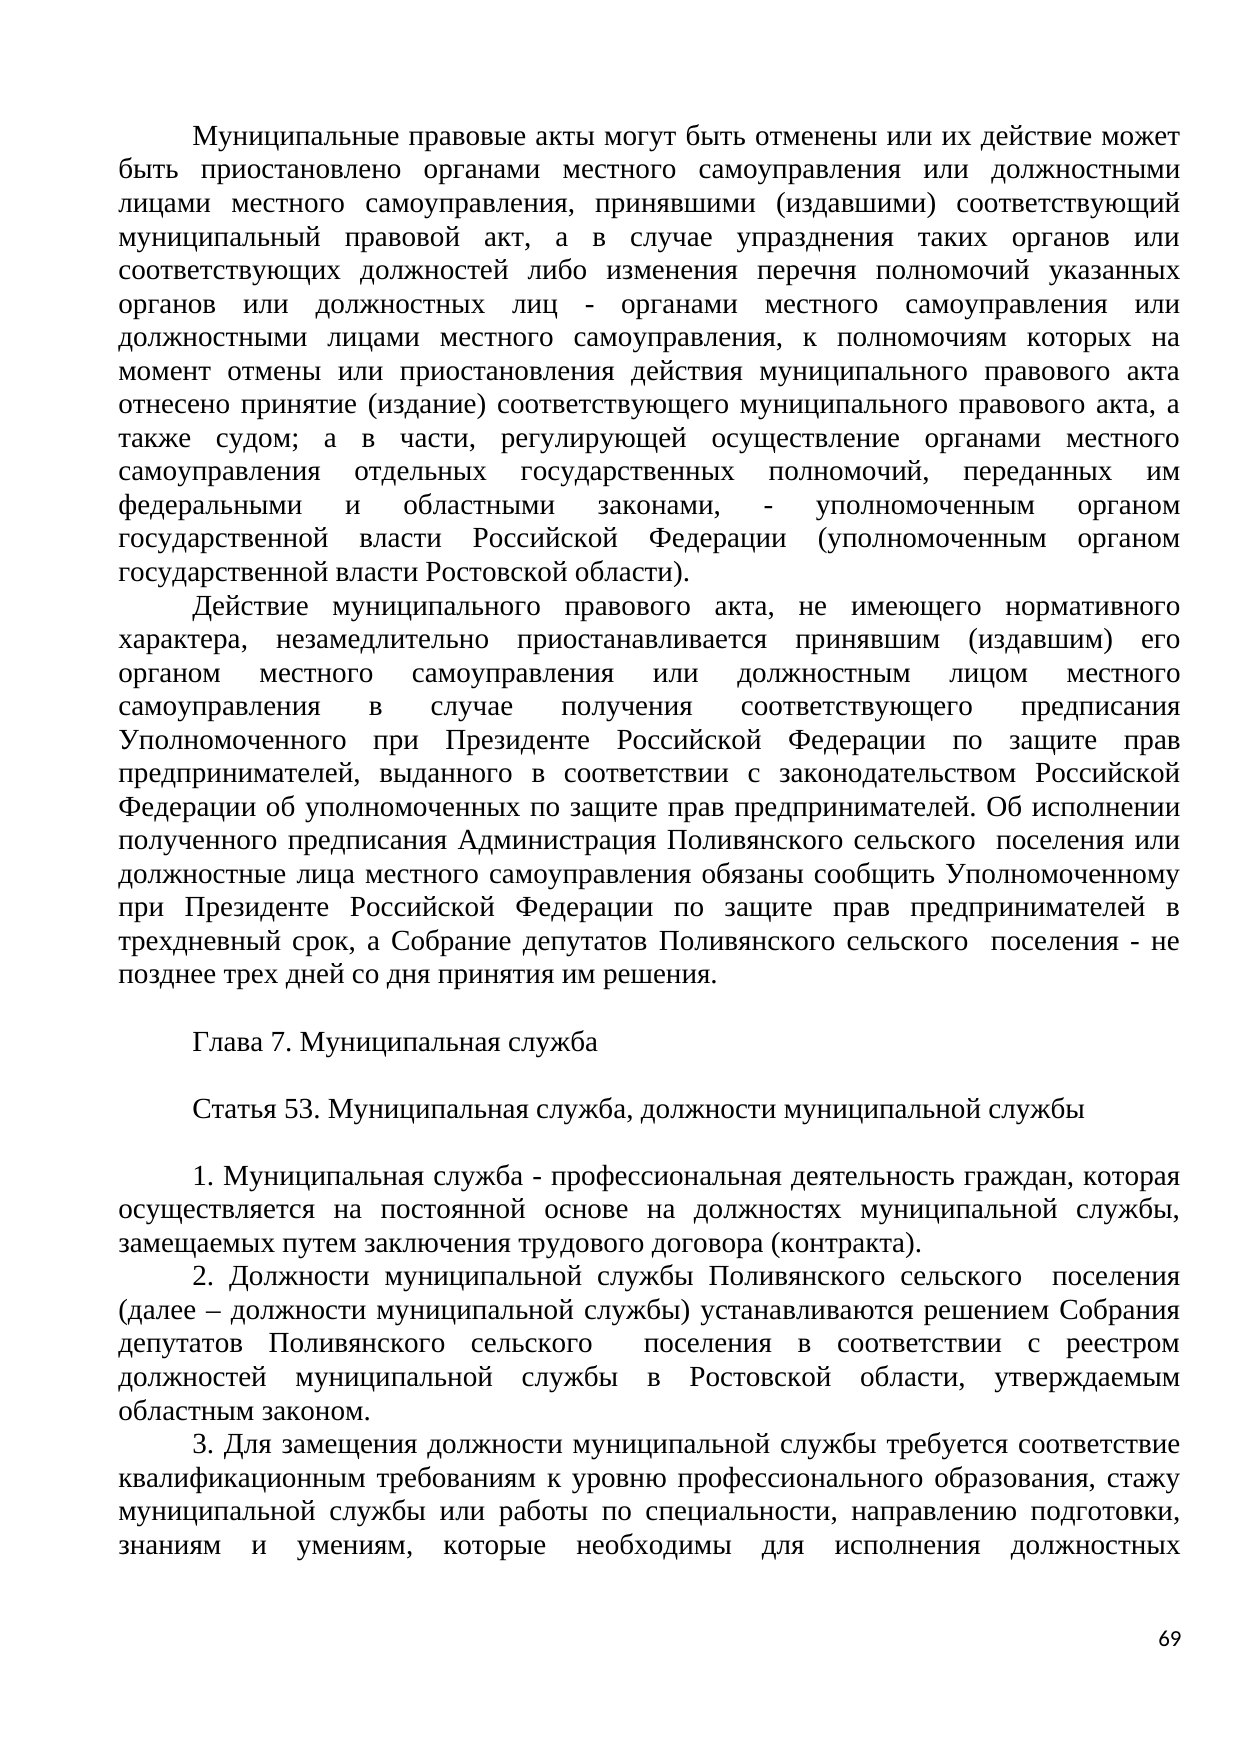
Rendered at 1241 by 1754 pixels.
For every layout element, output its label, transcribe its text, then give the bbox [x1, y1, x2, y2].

text Действие муниципального правового акта, не имеющего нормативного характера, незамедлительно приостанавливается принявшим (издавшим) его органом местного самоуправления или должностным лицом местного самоуправления в случае получения соответствующего предписания Уполномоченного при Президенте Российской Федерации по защите прав предпринимателей, выданного в соответствии с законодательством Российской Федерации об уполномоченных по защите прав предпринимателей. Об исполнении полученного предписания Администрация Поливянского сельского поселения или должностные лица местного самоуправления обязаны сообщить Уполномоченному при Президенте Российской Федерации по защите прав предпринимателей в трехдневный срок, а Собрание депутатов Поливянского сельского поселения - не позднее трех дней со дня принятия им решения. [118, 588, 1181, 990]
text 2. Должности муниципальной службы Поливянского сельского поселения (далее – должности муниципальной службы) устанавливаются решением Собрания депутатов Поливянского сельского поселения в соответствии с реестром должностей муниципальной службы в Ростовской области, утверждаемым областным законом. [118, 1258, 1181, 1426]
text Статья 53. Муниципальная служба, должности муниципальной службы [118, 1091, 1181, 1124]
text Муниципальные правовые акты могут быть отменены или их действие может быть приостановлено органами местного самоуправления или должностными лицами местного самоуправления, принявшими (издавшими) соответствующий муниципальный правовой акт, а в случае упразднения таких органов или соответствующих должностей либо изменения перечня полномочий указанных органов или должностных лиц - органами местного самоуправления или должностными лицами местного самоуправления, к полномочиям которых на момент отмены или приостановления действия муниципального правового акта отнесено принятие (издание) соответствующего муниципального правового акта, а также судом; а в части, регулирующей осуществление органами местного самоуправления отдельных государственных полномочий, переданных им федеральными и областными законами, - уполномоченным органом государственной власти Российской Федерации (уполномоченным органом государственной власти Ростовской области). [118, 118, 1181, 588]
text 1. Муниципальная служба - профессиональная деятельность граждан, которая осуществляется на постоянной основе на должностях муниципальной службы, замещаемых путем заключения трудового договора (контракта). [118, 1158, 1181, 1258]
text Глава 7. Муниципальная служба [118, 1024, 1181, 1057]
text 3. Для замещения должности муниципальной службы требуется соответствие квалификационным требованиям к уровню профессионального образования, стажу муниципальной службы или работы по специальности, направлению подготовки, знаниям и умениям, которые необходимы для исполнения должностных [118, 1426, 1181, 1560]
